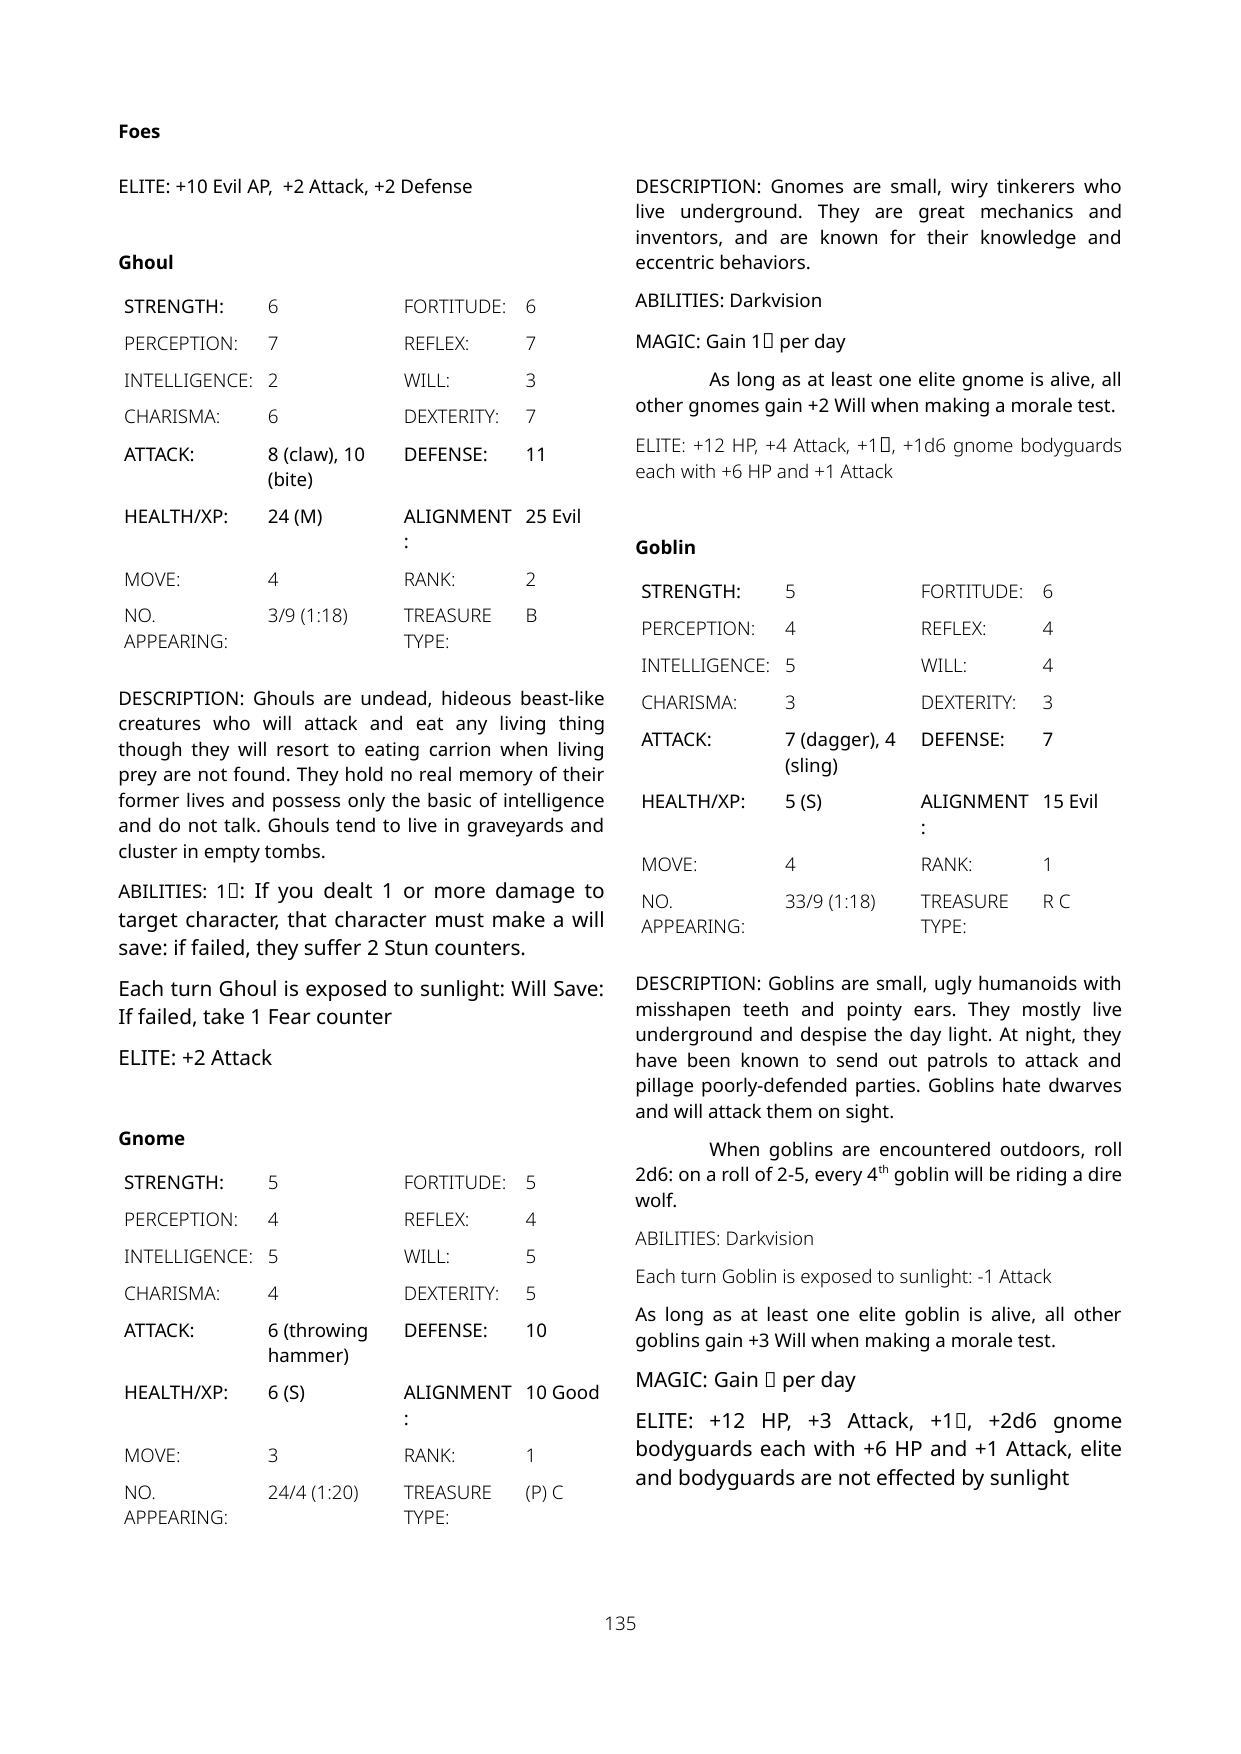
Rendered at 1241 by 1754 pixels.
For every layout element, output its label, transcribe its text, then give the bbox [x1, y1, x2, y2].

table_cell INTELLIGENCE: [118, 1237, 262, 1274]
table_cell TREASURE TYPE: [915, 883, 1037, 945]
table_cell ALIGNMENT: [915, 783, 1037, 846]
table_cell ATTACK: [635, 721, 779, 783]
table_cell 7 [520, 324, 606, 361]
table_cell CHARISMA: [635, 684, 779, 721]
table_header 5 [520, 1163, 606, 1200]
table_cell TREASURE TYPE: [398, 1473, 520, 1536]
table_cell 4 [1037, 610, 1123, 647]
table_cell DEXTERITY: [398, 1274, 520, 1311]
table_cell 10 Good [520, 1374, 606, 1436]
text ELITE: +2 Attack [118, 1043, 605, 1072]
table_cell RANK: [398, 1436, 520, 1473]
table_cell 15 Evil [1037, 783, 1123, 846]
text MAGIC: Gain 1 per day [635, 326, 1122, 354]
table_cell DEXTERITY: [915, 684, 1037, 721]
table_header 5 [262, 1163, 398, 1200]
text ELITE: +10 Evil AP, +2 Attack, +2 Defense [118, 173, 605, 199]
text As long as at least one elite gnome is alive, all other gnomes gain +2 Will when making a morale test. [635, 367, 1122, 418]
text ABILITIES: 1: If you dealt 1 or more damage to target character, that character must make a will save: if failed, they suffer 2 Stun counters. [118, 876, 605, 962]
table_cell REFLEX: [398, 1200, 520, 1237]
table_header STRENGTH: [635, 573, 779, 610]
text DESCRIPTION: Gnomes are small, wiry tinkerers who live underground. They are great mechanics and inventors, and are known for their knowledge and eccentric behaviors. [635, 173, 1122, 275]
table_cell INTELLIGENCE: [635, 647, 779, 684]
table_cell INTELLIGENCE: [118, 361, 262, 398]
table_cell PERCEPTION: [118, 1200, 262, 1237]
text ABILITIES: Darkvision [635, 288, 1122, 313]
table_cell 7 [262, 324, 398, 361]
table_cell 4 [779, 846, 915, 883]
table_cell WILL: [398, 1237, 520, 1274]
table_cell NO. APPEARING: [118, 1473, 262, 1536]
table_cell WILL: [398, 361, 520, 398]
table_cell 6 (throwing hammer) [262, 1311, 398, 1374]
text DESCRIPTION: Goblins are small, ugly humanoids with misshapen teeth and pointy ears. They mostly live underground and despise the day light. At night, they have been known to send out patrols to attack and pillage poorly-defended parties. Goblins hate dwarves and will attack them on sight. [635, 945, 1122, 1124]
table_header FORTITUDE: [915, 573, 1037, 610]
table_cell 3 [520, 361, 606, 398]
table_cell TREASURE TYPE: [398, 597, 520, 659]
table_cell 7 (dagger), 4 (sling) [779, 721, 915, 783]
table_cell REFLEX: [915, 610, 1037, 647]
table_header 6 [1037, 573, 1123, 610]
table_cell REFLEX: [398, 324, 520, 361]
table_cell 5 [520, 1274, 606, 1311]
table_cell 5 [779, 647, 915, 684]
table_cell NO. APPEARING: [635, 883, 779, 945]
text [118, 1536, 605, 1561]
table_cell 1 [1037, 846, 1123, 883]
text When goblins are encountered outdoors, roll 2d6: on a roll of 2-5, every 4th goblin will be riding a dire wolf. [635, 1136, 1122, 1213]
text DESCRIPTION: Ghouls are undead, hideous beast-like creatures who will attack and eat any living thing though they will resort to eating carrion when living prey are not found. They hold no real memory of their former lives and possess only the basic of intelligence and do not talk. Ghouls tend to live in graveyards and cluster in empty tombs. [118, 659, 605, 864]
table_cell HEALTH/XP: [118, 1374, 262, 1436]
table_cell DEXTERITY: [398, 398, 520, 435]
table_cell CHARISMA: [118, 1274, 262, 1311]
table_cell 24 (M) [262, 498, 398, 560]
table_cell 7 [1037, 721, 1123, 783]
table_cell 3/9 (1:18) [262, 597, 398, 659]
table_cell 6 [262, 398, 398, 435]
table_cell WILL: [915, 647, 1037, 684]
table_cell MOVE: [635, 846, 779, 883]
table_cell 4 [1037, 647, 1123, 684]
table_cell 5 [262, 1237, 398, 1274]
table_cell 2 [520, 560, 606, 597]
table_cell 5 (S) [779, 783, 915, 846]
table_cell 4 [520, 1200, 606, 1237]
table_cell ATTACK: [118, 1311, 262, 1374]
text MAGIC: Gain  per day [635, 1365, 1122, 1393]
table_cell HEALTH/XP: [635, 783, 779, 846]
table_cell RANK: [398, 560, 520, 597]
table_cell 5 [520, 1237, 606, 1274]
table_cell DEFENSE: [398, 435, 520, 498]
table_header FORTITUDE: [398, 1163, 520, 1200]
table_cell 4 [262, 1200, 398, 1237]
table_cell 25 Evil [520, 498, 606, 560]
table_cell 3 [1037, 684, 1123, 721]
table_header STRENGTH: [118, 1163, 262, 1200]
table_header FORTITUDE: [398, 287, 520, 324]
table_cell PERCEPTION: [635, 610, 779, 647]
table_cell R C [1037, 883, 1123, 945]
table_header 5 [779, 573, 915, 610]
table_cell MOVE: [118, 1436, 262, 1473]
table_cell 7 [520, 398, 606, 435]
table_cell 11 [520, 435, 606, 498]
text Each turn Goblin is exposed to sunlight: -1 Attack [635, 1263, 1122, 1289]
table_cell DEFENSE: [398, 1311, 520, 1374]
table_cell ALIGNMENT: [398, 1374, 520, 1436]
table_cell NO. APPEARING: [118, 597, 262, 659]
table_cell PERCEPTION: [118, 324, 262, 361]
table_cell 4 [779, 610, 915, 647]
table_header 6 [520, 287, 606, 324]
table_cell B [520, 597, 606, 659]
text Goblin [635, 535, 1122, 560]
table_cell MOVE: [118, 560, 262, 597]
table_cell 6 (S) [262, 1374, 398, 1436]
text Each turn Ghoul is exposed to sunlight: Will Save: If failed, take 1 Fear counter [118, 974, 605, 1031]
table_cell 24/4 (1:20) [262, 1473, 398, 1536]
table_cell 2 [262, 361, 398, 398]
table_cell 10 [520, 1311, 606, 1374]
table_cell CHARISMA: [118, 398, 262, 435]
text ELITE: +12 HP, +4 Attack, +1, +1d6 gnome bodyguards each with +6 HP and +1 Attack [635, 430, 1122, 484]
table_cell 4 [262, 1274, 398, 1311]
text Ghoul [118, 249, 605, 275]
text Gnome [118, 1125, 605, 1151]
table_cell 3 [262, 1436, 398, 1473]
table_header 6 [262, 287, 398, 324]
table_cell 33/9 (1:18) [779, 883, 915, 945]
text As long as at least one elite goblin is alive, all other goblins gain +3 Will when making a morale test. [635, 1301, 1122, 1352]
table_cell 4 [262, 560, 398, 597]
text ABILITIES: Darkvision [635, 1225, 1122, 1251]
table_cell HEALTH/XP: [118, 498, 262, 560]
table_cell DEFENSE: [915, 721, 1037, 783]
table_cell 8 (claw), 10 (bite) [262, 435, 398, 498]
table_cell ATTACK: [118, 435, 262, 498]
table_cell RANK: [915, 846, 1037, 883]
table_cell 1 [520, 1436, 606, 1473]
table_cell (P) C [520, 1473, 606, 1536]
table_header STRENGTH: [118, 287, 262, 324]
table_cell ALIGNMENT: [398, 498, 520, 560]
text ELITE: +12 HP, +3 Attack, +1, +2d6 gnome bodyguards each with +6 HP and +1 Attack, elite and bodyguards are not effected by sunlight [635, 1406, 1122, 1491]
table_cell 3 [779, 684, 915, 721]
